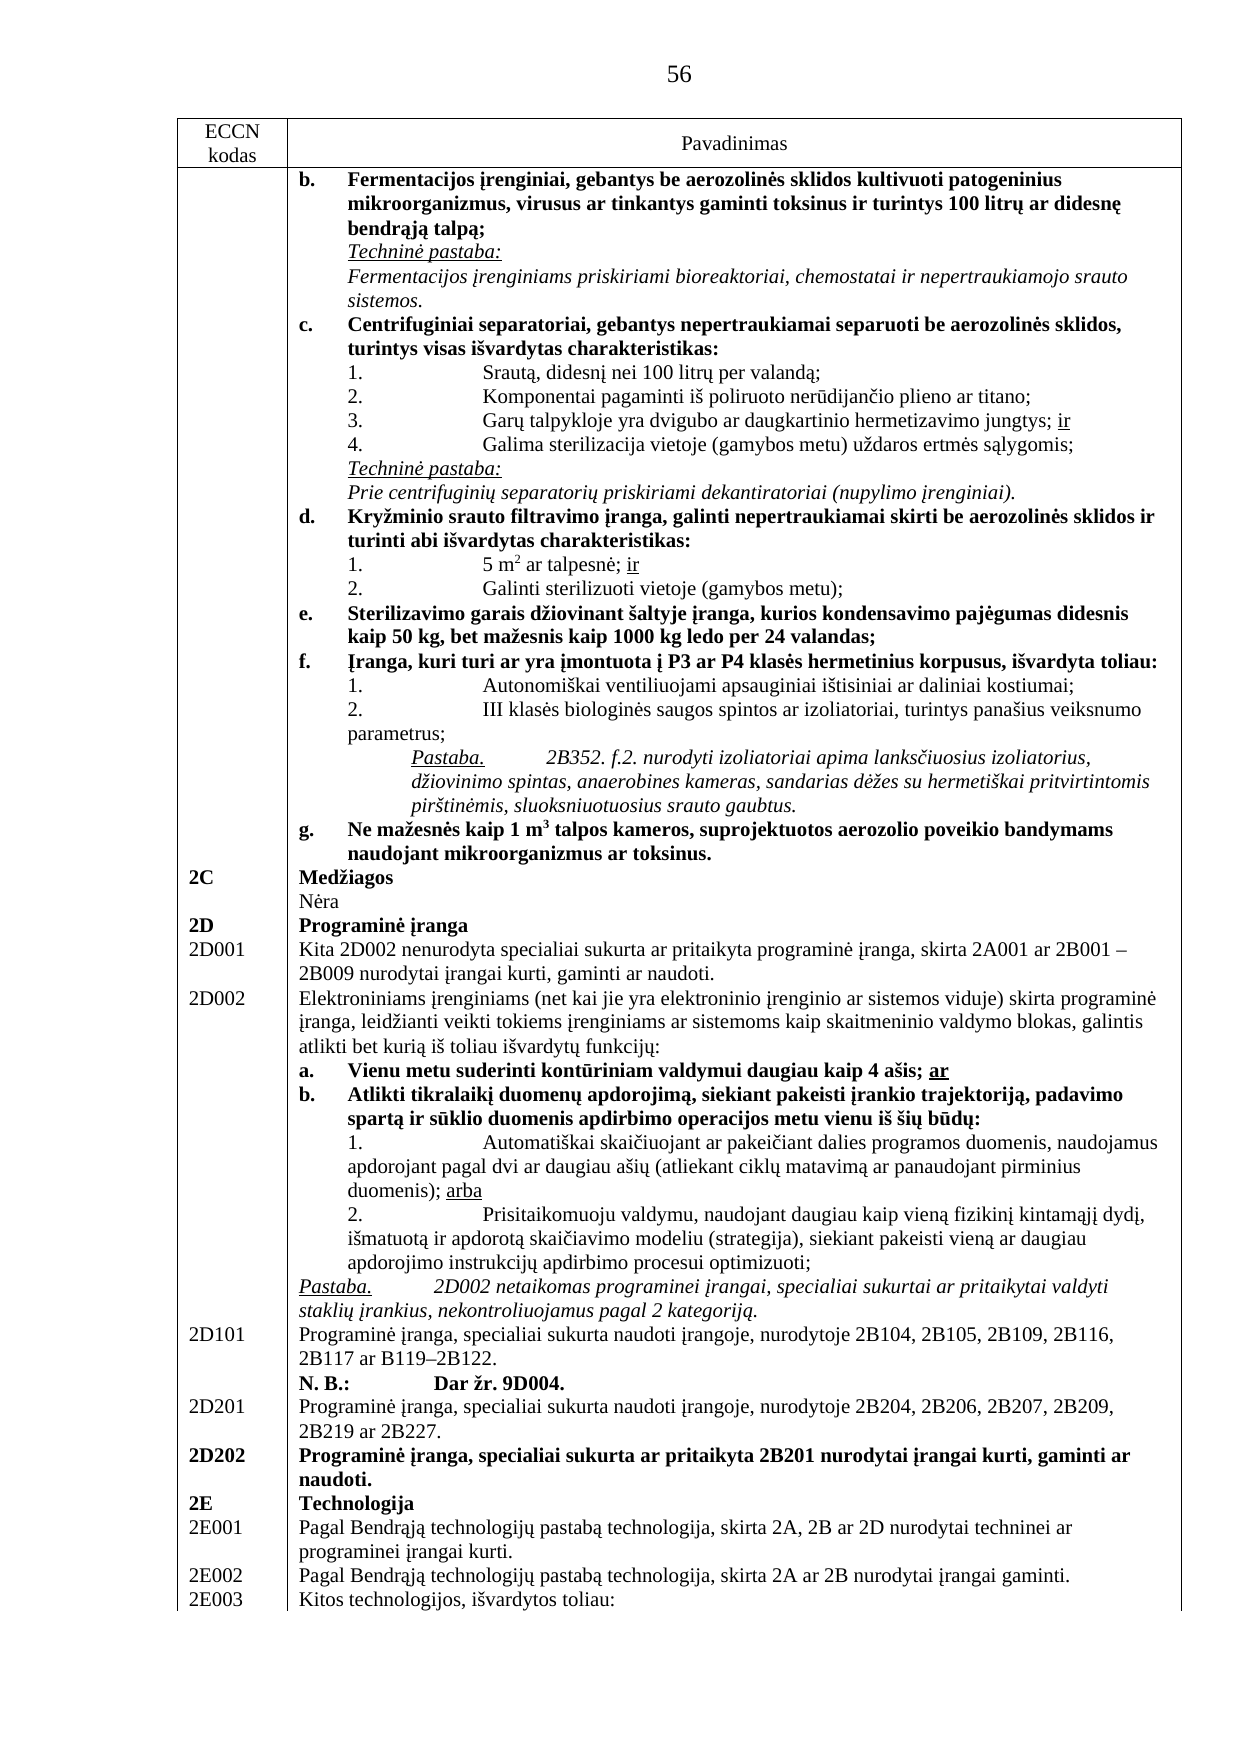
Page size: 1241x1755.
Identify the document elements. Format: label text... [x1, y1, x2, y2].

table_cell Programinė įranga [288, 913, 1181, 937]
table_cell Technologija [288, 1491, 1181, 1515]
table_cell [178, 649, 287, 745]
table_cell Centrifuginiai separatoriai, gebantys nepertraukiamai separuoti be aerozolinės sklidos, turintys visas išvardytas charakteristikas: 1. Srautą, didesnį nei 100 litrų per valandą; 2. Komponentai pagaminti iš poliruoto nerūdijančio plieno ar titano; 3. Garų talpykloje yra dvigubo ar daugkartinio hermetizavimo jungtys; ir 4. Galima sterilizacija vietoje (gamybos metu) uždaros ertmės sąlygomis; Techninė pastaba: Prie centrifuginių separatorių priskiriami dekantiratoriai (nupylimo įrenginiai). [336, 312, 1181, 504]
table_cell d. [288, 504, 336, 600]
table_cell 2D002 [178, 985, 287, 1058]
table_cell Pagal Bendrąją technologijų pastabą technologija, skirta 2A, 2B ar 2D nurodytai techninei ar programinei įrangai kurti. [288, 1515, 1181, 1563]
table_cell Pastaba. 2D002 netaikomas programinei įrangai, specialiai sukurtai ar pritaikytai valdyti staklių įrankius, nekontroliuojamus pagal 2 kategoriją. [288, 1274, 1181, 1322]
table_cell Pagal Bendrąją technologijų pastabą technologija, skirta 2A ar 2B nurodytai įrangai gaminti. [288, 1563, 1181, 1587]
table_cell 2D [178, 913, 287, 937]
table_cell [178, 600, 287, 648]
table_cell 2E001 [178, 1515, 287, 1563]
table_cell [178, 168, 287, 312]
table_cell a. [288, 1058, 336, 1082]
table_cell Programinė įranga, specialiai sukurta naudoti įrangoje, nurodytoje 2B204, 2B206, 2B207, 2B209, 2B219 ar 2B227. [288, 1395, 1181, 1443]
table_cell Fermentacijos įrenginiai, gebantys be aerozolinės sklidos kultivuoti patogeninius mikroorganizmus, virusus ar tinkantys gaminti toksinus ir turintys 100 litrų ar didesnę bendrąją talpą; Techninė pastaba: Fermentacijos įrenginiams priskiriami bioreaktoriai, chemostatai ir nepertraukiamojo srauto sistemos. [336, 168, 1181, 312]
table_cell 2D202 [178, 1443, 287, 1491]
table_cell Vienu metu suderinti kontūriniam valdymui daugiau kaip 4 ašis; ar [336, 1058, 1181, 1082]
table_cell [178, 1082, 287, 1274]
table_cell Kita 2D002 nenurodyta specialiai sukurta ar pritaikyta programinė įranga, skirta 2A001 ar 2B001 – 2B009 nurodytai įrangai kurti, gaminti ar naudoti. [288, 937, 1181, 985]
table_cell Sterilizavimo garais džiovinant šaltyje įranga, kurios kondensavimo pajėgumas didesnis kaip 50 kg, bet mažesnis kaip 1000 kg ledo per 24 valandas; [336, 600, 1181, 648]
table_cell 2E [178, 1491, 287, 1515]
table_cell Kitos technologijos, išvardytos toliau: [288, 1587, 1181, 1611]
table_header Pavadinimas [288, 119, 1181, 167]
table_cell Įranga, kuri turi ar yra įmontuota į P3 ar P4 klasės hermetinius korpusus, išvardyta toliau: 1. Autonomiškai ventiliuojami apsauginiai ištisiniai ar daliniai kostiumai; 2. III klasės biologinės saugos spintos ar izoliatoriai, turintys panašius veiksnumo parametrus; [336, 649, 1181, 745]
table_cell 2E002 [178, 1563, 287, 1587]
table_cell Programinė įranga, specialiai sukurta ar pritaikyta 2B201 nurodytai įrangai kurti, gaminti ar naudoti. [288, 1443, 1181, 1491]
table_cell [178, 312, 287, 504]
table_cell e. [288, 600, 336, 648]
table_cell Kryžminio srauto filtravimo įranga, galinti nepertraukiamai skirti be aerozolinės sklidos ir turinti abi išvardytas charakteristikas: 1. 5 m2 ar talpesnė; ir 2. Galinti sterilizuoti vietoje (gamybos metu); [336, 504, 1181, 600]
table_cell 2E003 [178, 1587, 287, 1611]
table_cell 2C [178, 865, 287, 913]
table_header ECCN kodas [178, 119, 287, 167]
table_cell 2D001 [178, 937, 287, 985]
table_cell b. [288, 168, 336, 312]
table_cell b. [288, 1082, 336, 1274]
table_cell Programinė įranga, specialiai sukurta naudoti įrangoje, nurodytoje 2B104, 2B105, 2B109, 2B116, 2B117 ar B119–2B122. N. B.: Dar žr. 9D004. [288, 1322, 1181, 1394]
table_cell 2D101 [178, 1322, 287, 1394]
table_cell [178, 1058, 287, 1082]
table_cell [336, 745, 400, 817]
table_cell Ne mažesnės kaip 1 m3 talpos kameros, suprojektuotos aerozolio poveikio bandymams naudojant mikroorganizmus ar toksinus. [336, 817, 1181, 865]
table_cell [178, 1274, 287, 1322]
table_cell Atlikti tikralaikį duomenų apdorojimą, siekiant pakeisti įrankio trajektoriją, padavimo spartą ir sūklio duomenis apdirbimo operacijos metu vienu iš šių būdų: 1. Automatiškai skaičiuojant ar pakeičiant dalies programos duomenis, naudojamus apdorojant pagal dvi ar daugiau ašių (atliekant ciklų matavimą ar panaudojant pirminius duomenis); arba 2. Prisitaikomuoju valdymu, naudojant daugiau kaip vieną fizikinį kintamąjį dydį, išmatuotą ir apdorotą skaičiavimo modeliu (strategija), siekiant pakeisti vieną ar daugiau apdorojimo instrukcijų apdirbimo procesui optimizuoti; [336, 1082, 1181, 1274]
table_cell [178, 745, 287, 817]
table_cell [178, 817, 287, 865]
table_cell Medžiagos Nėra [288, 865, 1181, 913]
table_cell [288, 745, 336, 817]
table_cell c. [288, 312, 336, 504]
table_cell g. [288, 817, 336, 865]
table_cell 2D201 [178, 1395, 287, 1443]
table_cell Elektroniniams įrenginiams (net kai jie yra elektroninio įrenginio ar sistemos viduje) skirta programinė įranga, leidžianti veikti tokiems įrenginiams ar sistemoms kaip skaitmeninio valdymo blokas, galintis atlikti bet kurią iš toliau išvardytų funkcijų: [288, 985, 1181, 1058]
table_cell f. [288, 649, 336, 745]
table_cell Pastaba. 2B352. f.2. nurodyti izoliatoriai apima lanksčiuosius izoliatorius, džiovinimo spintas, anaerobines kameras, sandarias dėžes su hermetiškai pritvirtintomis pirštinėmis, sluoksniuotuosius srauto gaubtus. [400, 745, 1181, 817]
table_cell [178, 504, 287, 600]
